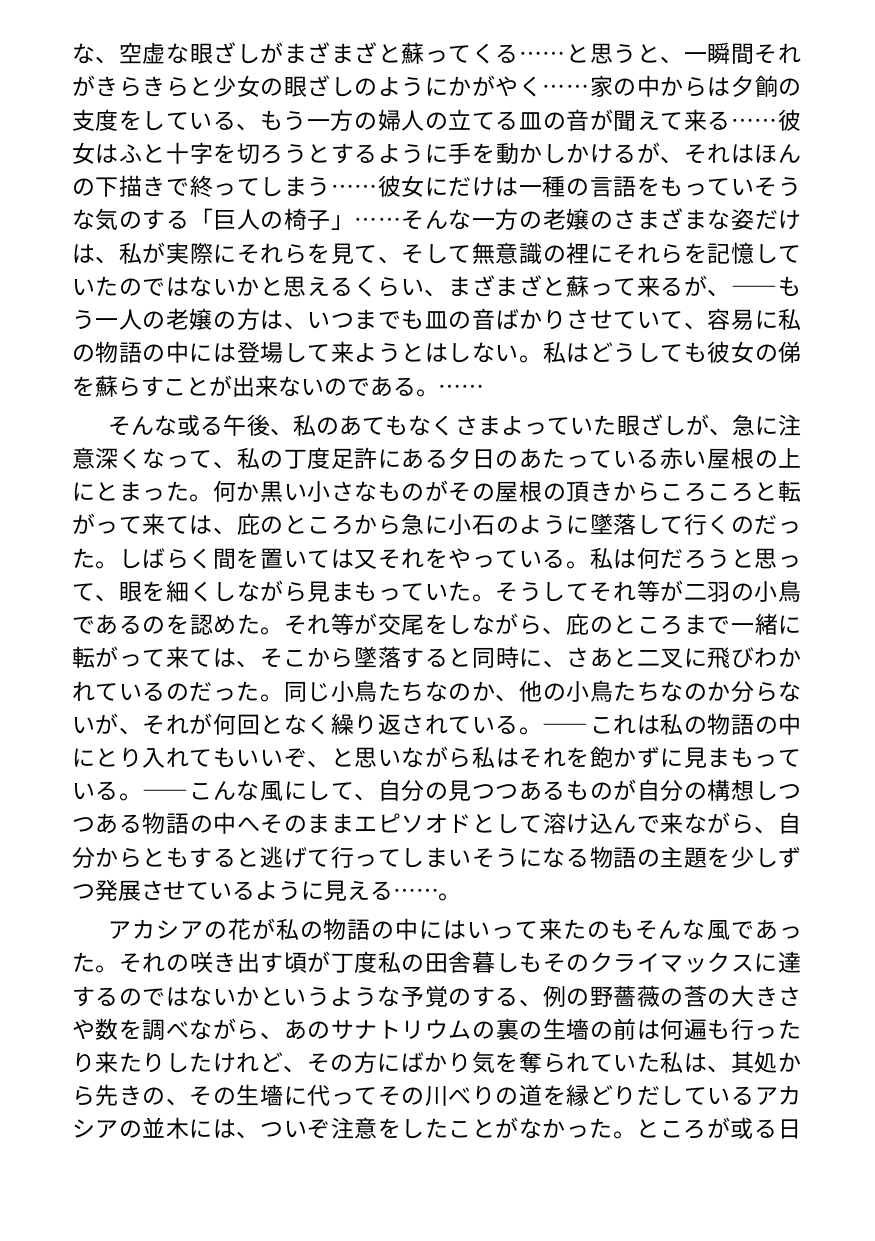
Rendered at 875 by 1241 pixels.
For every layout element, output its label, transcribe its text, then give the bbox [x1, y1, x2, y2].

text そんな或る午後、私のあてもなくさまよっていた眼ざしが、急に注意深くなって、私の丁度足許にある夕日のあたっている赤い屋根の上にとまった。何か黒い小さなものがその屋根の頂きからころころと転がって来ては、庇のところから急に小石のように墜落して行くのだった。しばらく間を置いては又それをやっている。私は何だろうと思って、眼を細くしながら見まもっていた。そうしてそれ等が二羽の小鳥であるのを認めた。それ等が交尾をしながら、庇のところまで一緒に転がって来ては、そこから墜落すると同時に、さあと二叉に飛びわかれているのだった。同じ小鳥たちなのか、他の小鳥たちなのか分らないが、それが何回となく繰り返されている。――これは私の物語の中にとり入れてもいいぞ、と思いながら私はそれを飽かずに見まもっている。――こんな風にして、自分の見つつあるものが自分の構想しつつある物語の中へそのままエピソオドとして溶け込んで来ながら、自分からともすると逃げて行ってしまいそうになる物語の主題を少しずつ発展させているように見える……。 [72, 407, 802, 906]
text な、空虚な眼ざしがまざまざと蘇ってくる……と思うと、一瞬間それがきらきらと少女の眼ざしのようにかがやく……家の中からは夕餉の支度をしている、もう一方の婦人の立てる皿の音が聞えて来る……彼女はふと十字を切ろうとするように手を動かしかけるが、それはほんの下描きで終ってしまう……彼女にだけは一種の言語をもっていそうな気のする「巨人の椅子」……そんな一方の老嬢のさまざまな姿だけは、私が実際にそれらを見て、そして無意識の裡にそれらを記憶していたのではないかと思えるくらい、まざまざと蘇って来るが、――もう一人の老嬢の方は、いつまでも皿の音ばかりさせていて、容易に私の物語の中には登場して来ようとはしない。私はどうしても彼女の俤を蘇らすことが出来ないのである。…… [72, 36, 802, 402]
text アカシアの花が私の物語の中にはいって来たのもそんな風であった。それの咲き出す頃が丁度私の田舎暮しもそのクライマックスに達するのではないかというような予覚のする、例の野薔薇の莟の大きさや数を調べながら、あのサナトリウムの裏の生墻の前は何遍も行ったり来たりしたけれど、その方にばかり気を奪られていた私は、其処から先きの、その生墻に代ってその川べりの道を縁どりだしているアカシアの並木には、ついぞ注意をしたことがなかった。ところが或る日 [72, 912, 802, 1144]
